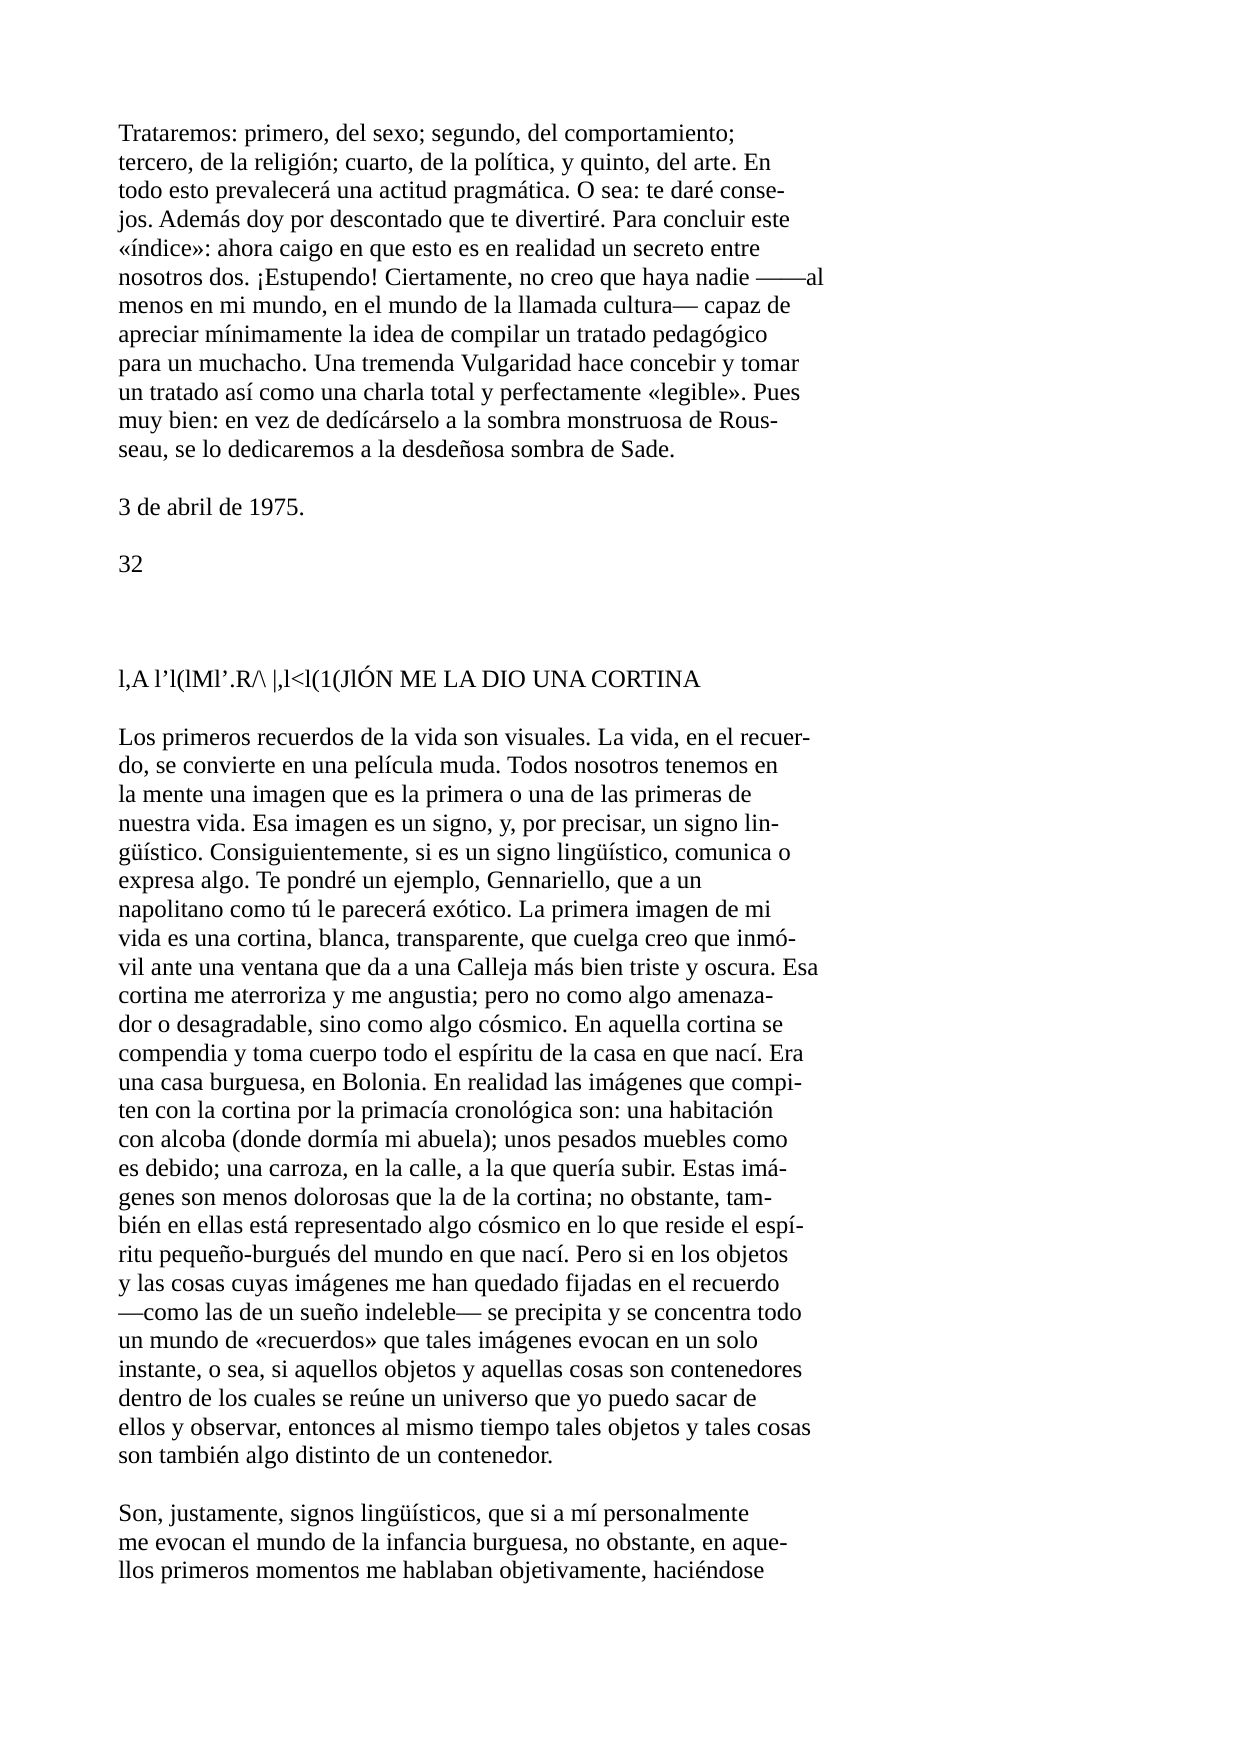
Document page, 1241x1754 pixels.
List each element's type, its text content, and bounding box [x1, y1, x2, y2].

text ritu pequeño-burgués del mundo en que nací. Pero si en los objetos [118, 1239, 1122, 1268]
text —como las de un sueño indeleble— se precipita y se concentra todo [118, 1297, 1122, 1326]
text una casa burguesa, en Bolonia. En realidad las imágenes que compi- [118, 1067, 1122, 1096]
text la mente una imagen que es la primera o una de las primeras de [118, 779, 1122, 808]
text llos primeros momentos me hablaban objetivamente, haciéndose [118, 1556, 1122, 1584]
text güístico. Consiguientemente, si es un signo lingüístico, comunica o [118, 837, 1122, 866]
text vil ante una ventana que da a una Calleja más bien triste y oscura. Esa [118, 952, 1122, 981]
text apreciar mínimamente la idea de compilar un tratado pedagógico [118, 319, 1122, 348]
text para un muchacho. Una tremenda Vulgaridad hace concebir y tomar [118, 348, 1122, 377]
text 3 de abril de 1975. [118, 492, 1122, 521]
text tercero, de la religión; cuarto, de la política, y quinto, del arte. En [118, 147, 1122, 176]
text jos. Además doy por descontado que te divertiré. Para concluir este [118, 204, 1122, 233]
text Trataremos: primero, del sexo; segundo, del comportamiento; [118, 118, 1122, 147]
text compendia y toma cuerpo todo el espíritu de la casa en que nací. Era [118, 1038, 1122, 1067]
text 32 [118, 549, 1122, 578]
text instante, o sea, si aquellos objetos y aquellas cosas son contenedores [118, 1354, 1122, 1383]
text ten con la cortina por la primacía cronológica son: una habitación [118, 1096, 1122, 1124]
text vida es una cortina, blanca, transparente, que cuelga creo que inmó- [118, 923, 1122, 952]
text napolitano como tú le parecerá exótico. La primera imagen de mi [118, 894, 1122, 923]
text bién en ellas está representado algo cósmico en lo que reside el espí- [118, 1211, 1122, 1239]
text con alcoba (donde dormía mi abuela); unos pesados muebles como [118, 1124, 1122, 1153]
text un tratado así como una charla total y perfectamente «legible». Pues [118, 377, 1122, 406]
text Los primeros recuerdos de la vida son visuales. La vida, en el recuer- [118, 722, 1122, 751]
text un mundo de «recuerdos» que tales imágenes evocan en un solo [118, 1326, 1122, 1354]
text es debido; una carroza, en la calle, a la que quería subir. Estas imá- [118, 1153, 1122, 1182]
text ellos y observar, entonces al mismo tiempo tales objetos y tales cosas [118, 1412, 1122, 1441]
text genes son menos dolorosas que la de la cortina; no obstante, tam- [118, 1182, 1122, 1211]
text expresa algo. Te pondré un ejemplo, Gennariello, que a un [118, 866, 1122, 894]
text «índice»: ahora caigo en que esto es en realidad un secreto entre [118, 233, 1122, 262]
text muy bien: en vez de dedícárselo a la sombra monstruosa de Rous- [118, 406, 1122, 434]
text y las cosas cuyas imágenes me han quedado fijadas en el recuerdo [118, 1268, 1122, 1297]
text cortina me aterroriza y me angustia; pero no como algo amenaza- [118, 981, 1122, 1009]
text do, se convierte en una película muda. Todos nosotros tenemos en [118, 751, 1122, 779]
text dentro de los cuales se reúne un universo que yo puedo sacar de [118, 1383, 1122, 1412]
text seau, se lo dedicaremos a la desdeñosa sombra de Sade. [118, 434, 1122, 463]
text dor o desagradable, sino como algo cósmico. En aquella cortina se [118, 1009, 1122, 1038]
text l,A l’l(lMl’.R/\ |,l<l(1(JlÓN ME LA DIO UNA CORTINA [118, 664, 1122, 693]
text me evocan el mundo de la infancia burguesa, no obstante, en aque- [118, 1527, 1122, 1556]
text nuestra vida. Esa imagen es un signo, y, por precisar, un signo lin- [118, 808, 1122, 837]
text nosotros dos. ¡Estupendo! Ciertamente, no creo que haya nadie ——al [118, 262, 1122, 291]
text Son, justamente, signos lingüísticos, que si a mí personalmente [118, 1498, 1122, 1527]
text son también algo distinto de un contenedor. [118, 1441, 1122, 1469]
text todo esto prevalecerá una actitud pragmática. O sea: te daré conse- [118, 176, 1122, 204]
text menos en mi mundo, en el mundo de la llamada cultura— capaz de [118, 291, 1122, 319]
